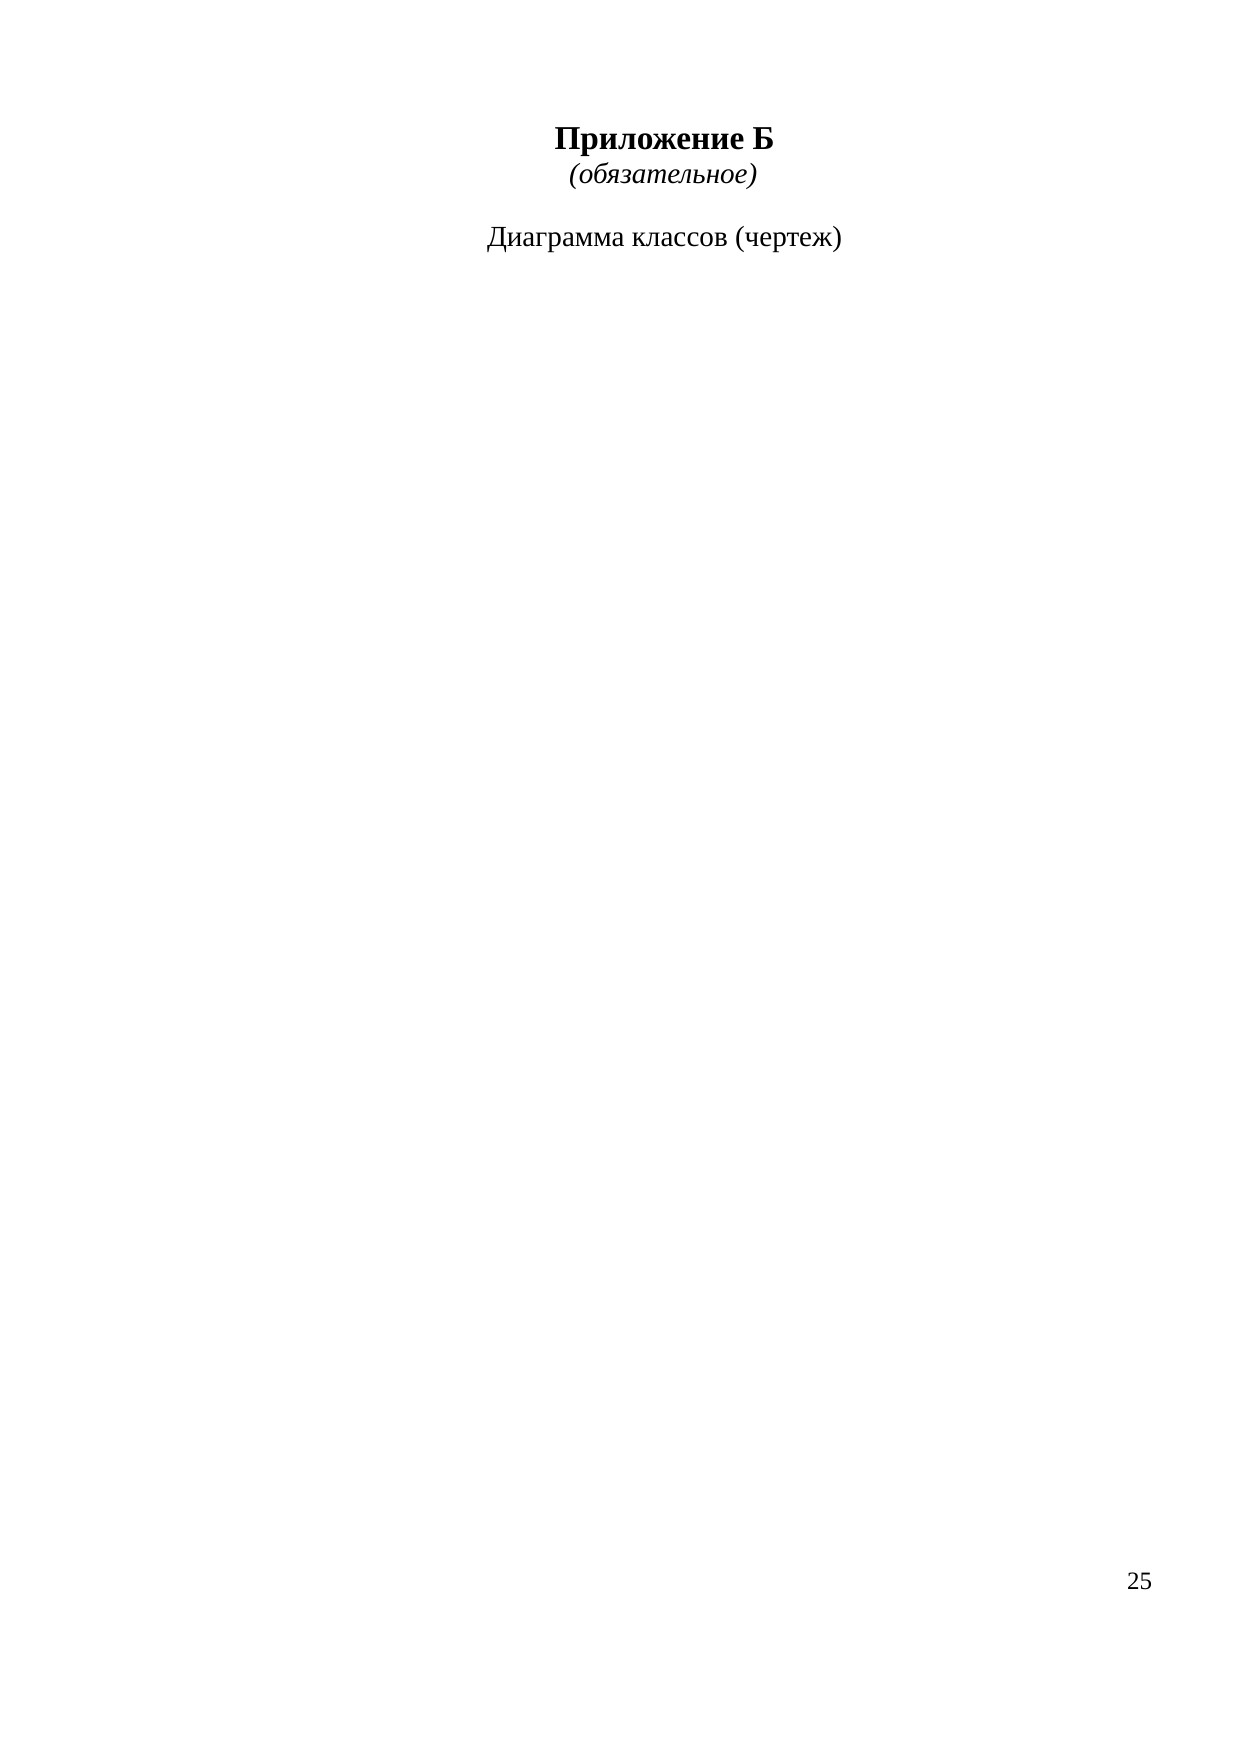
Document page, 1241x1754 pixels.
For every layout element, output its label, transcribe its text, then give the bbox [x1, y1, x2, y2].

subtitle Приложение Б [177, 118, 1152, 156]
text Диаграмма классов (чертеж) [177, 219, 1152, 253]
text (обязательное) [177, 156, 1152, 190]
